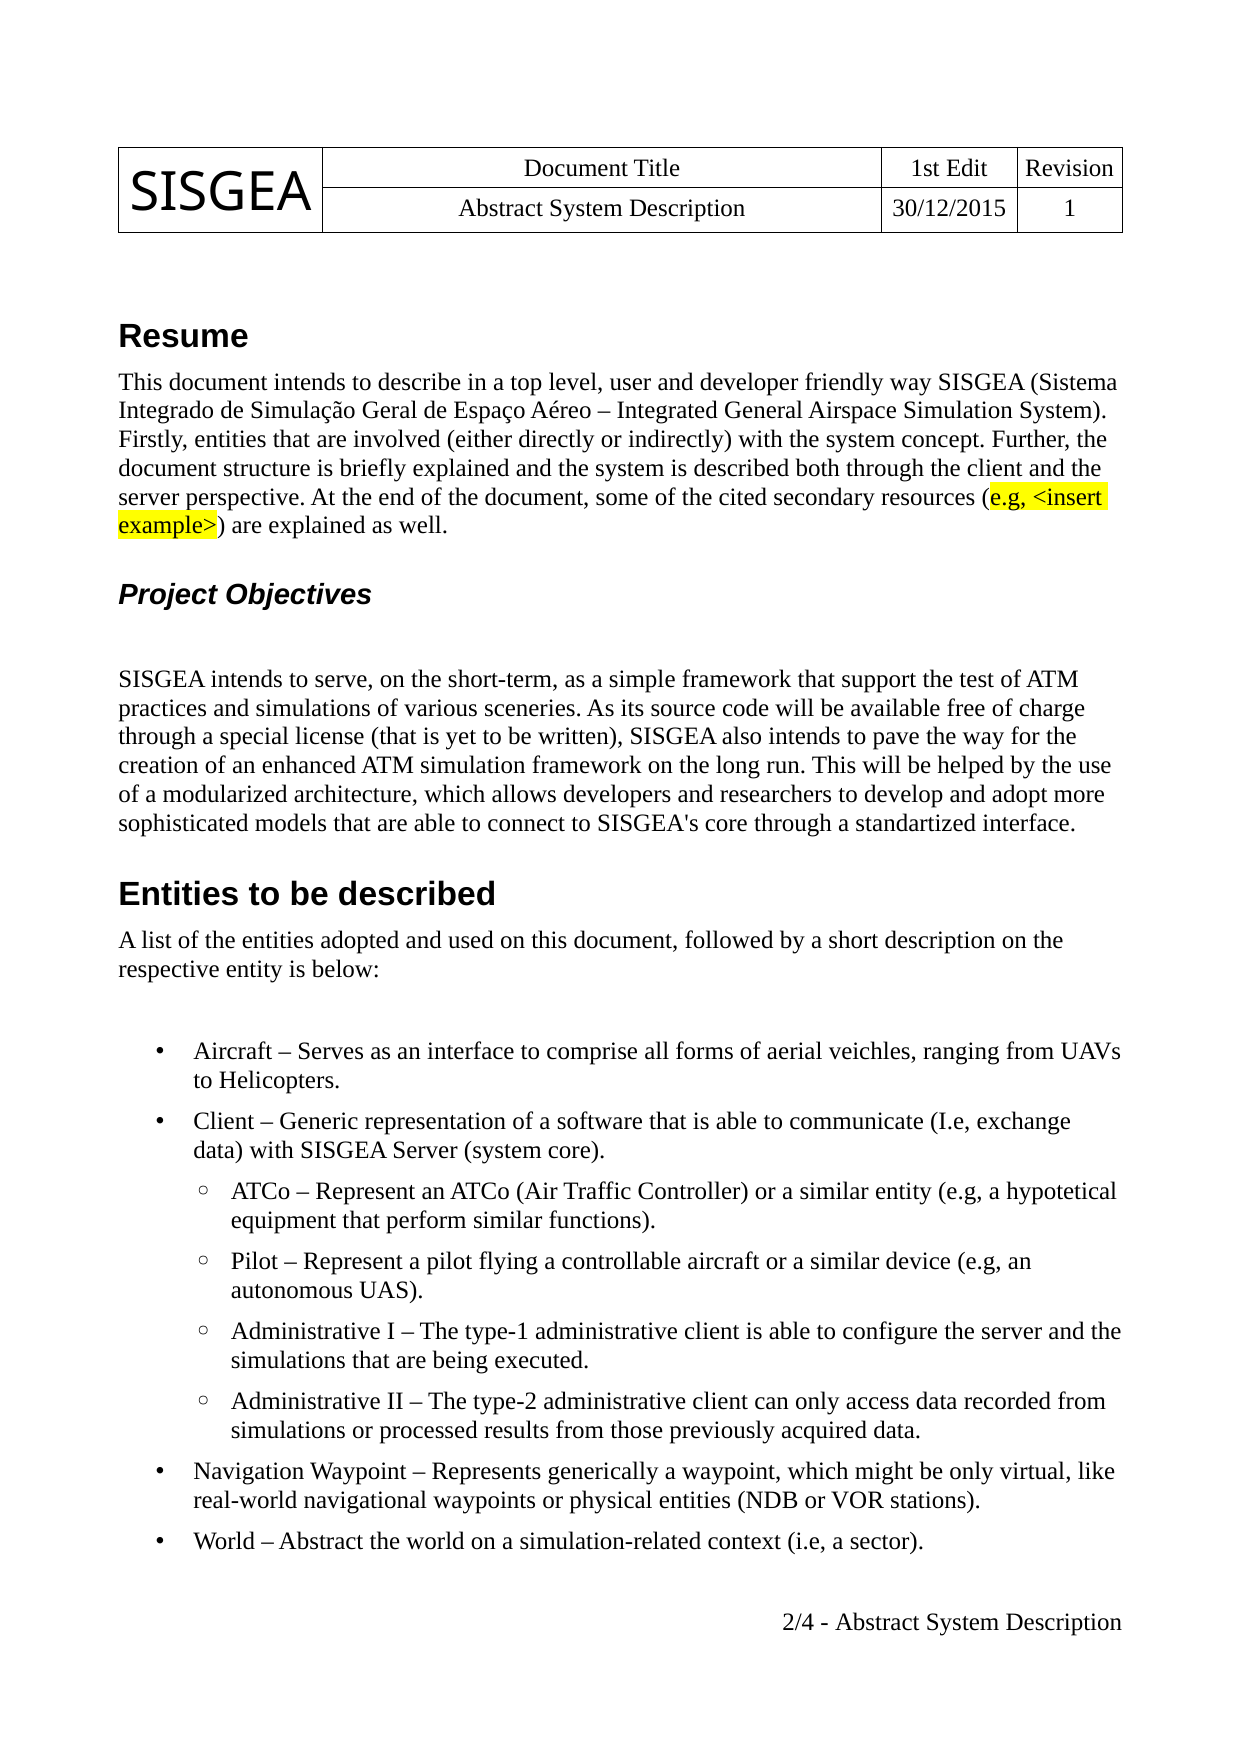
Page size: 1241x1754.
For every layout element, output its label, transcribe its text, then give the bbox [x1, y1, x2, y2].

text A list of the entities adopted and used on this document, followed by a short description on the respective entity is below: [118, 925, 1122, 983]
list World – Abstract the world on a simulation-related context (i.e, a sector). [156, 1526, 1122, 1555]
list Aircraft – Serves as an interface to comprise all forms of aerial veichles, ranging from UAVs to Helicopters. [156, 1036, 1122, 1094]
subtitle Resume [118, 316, 1122, 354]
list Pilot – Represent a pilot flying a controllable aircraft or a similar device (e.g, an autonomous UAS). [193, 1246, 1122, 1304]
list ATCo – Represent an ATCo (Air Traffic Controller) or a similar entity (e.g, a hypotetical equipment that perform similar functions). [193, 1176, 1122, 1234]
list Client – Generic representation of a software that is able to communicate (I.e, exchange data) with SISGEA Server (system core). [156, 1106, 1122, 1164]
text This document intends to describe in a top level, user and developer friendly way SISGEA (Sistema Integrado de Simulação Geral de Espaço Aéreo – Integrated General Airspace Simulation System). Firstly, entities that are involved (either directly or indirectly) with the system concept. Further, the document structure is briefly explained and the system is described both through the client and the server perspective. At the end of the document, some of the cited secondary resources (e.g, <insert example>) are explained as well. [118, 367, 1122, 539]
list Administrative II – The type-2 administrative client can only access data recorded from simulations or processed results from those previously acquired data. [193, 1386, 1122, 1444]
text SISGEA intends to serve, on the short-term, as a simple framework that support the test of ATM practices and simulations of various sceneries. As its source code will be available free of charge through a special license (that is yet to be written), SISGEA also intends to pave the way for the creation of an enhanced ATM simulation framework on the long run. This will be helped by the use of a modularized architecture, which allows developers and researchers to develop and adopt more sophisticated models that are able to connect to SISGEA's core through a standartized interface. [118, 664, 1122, 836]
subtitle Project Objectives [118, 577, 1122, 610]
list Administrative I – The type-1 administrative client is able to configure the server and the simulations that are being executed. [193, 1316, 1122, 1374]
subtitle Entities to be described [118, 874, 1122, 913]
list Navigation Waypoint – Represents generically a waypoint, which might be only virtual, like real-world navigational waypoints or physical entities (NDB or VOR stations). [156, 1456, 1122, 1514]
